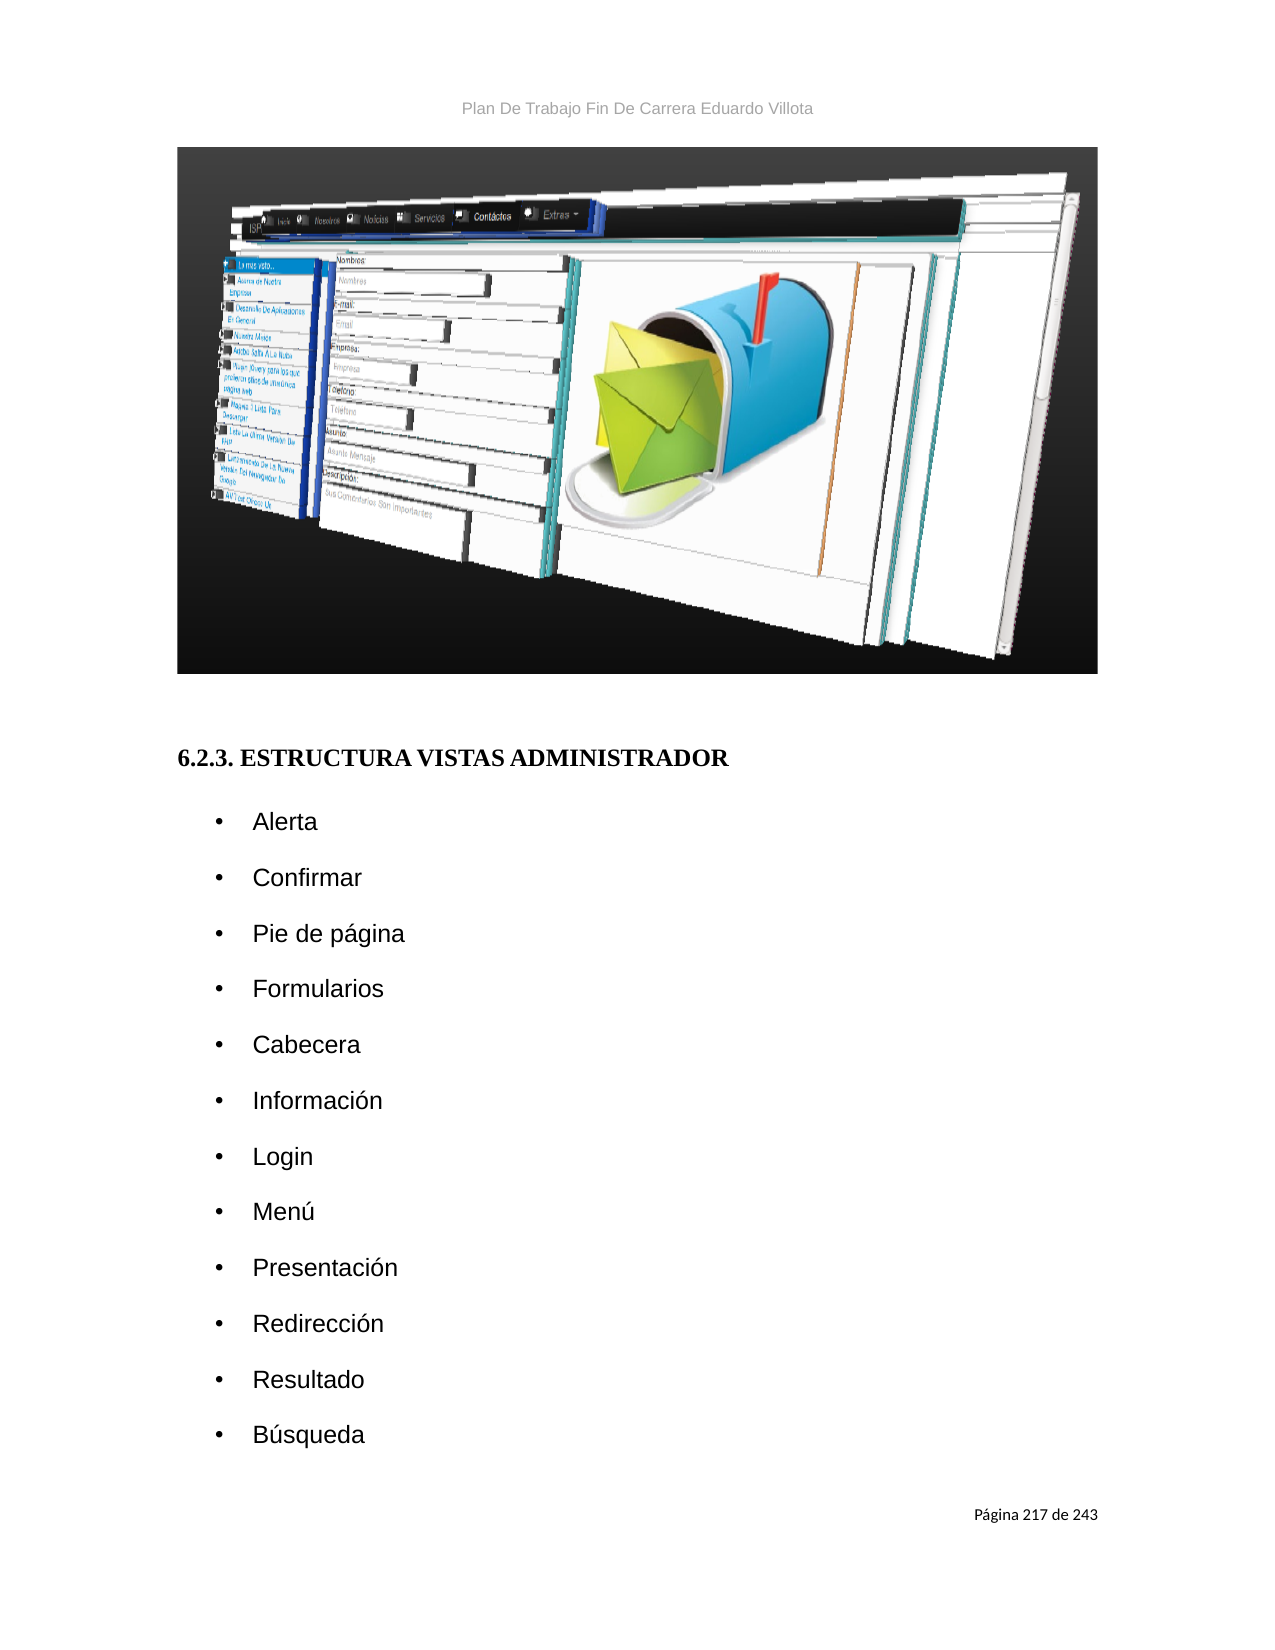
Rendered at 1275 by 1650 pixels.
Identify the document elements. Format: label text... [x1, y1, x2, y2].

list Resultado [215, 1364, 1098, 1393]
list Formularios [215, 974, 1098, 1003]
list Información [215, 1086, 1098, 1115]
text 6.2.3. ESTRUCTURA VISTAS ADMINISTRADOR [177, 743, 1098, 772]
list Pie de página [215, 919, 1098, 948]
list Redirección [215, 1309, 1098, 1338]
picture [177, 147, 1098, 674]
list Login [215, 1142, 1098, 1171]
list Búsqueda [215, 1420, 1098, 1449]
list Cabecera [215, 1030, 1098, 1059]
list Menú [215, 1197, 1098, 1226]
list Confirmar [215, 863, 1098, 892]
list Alerta [215, 807, 1098, 836]
list Presentación [215, 1253, 1098, 1282]
